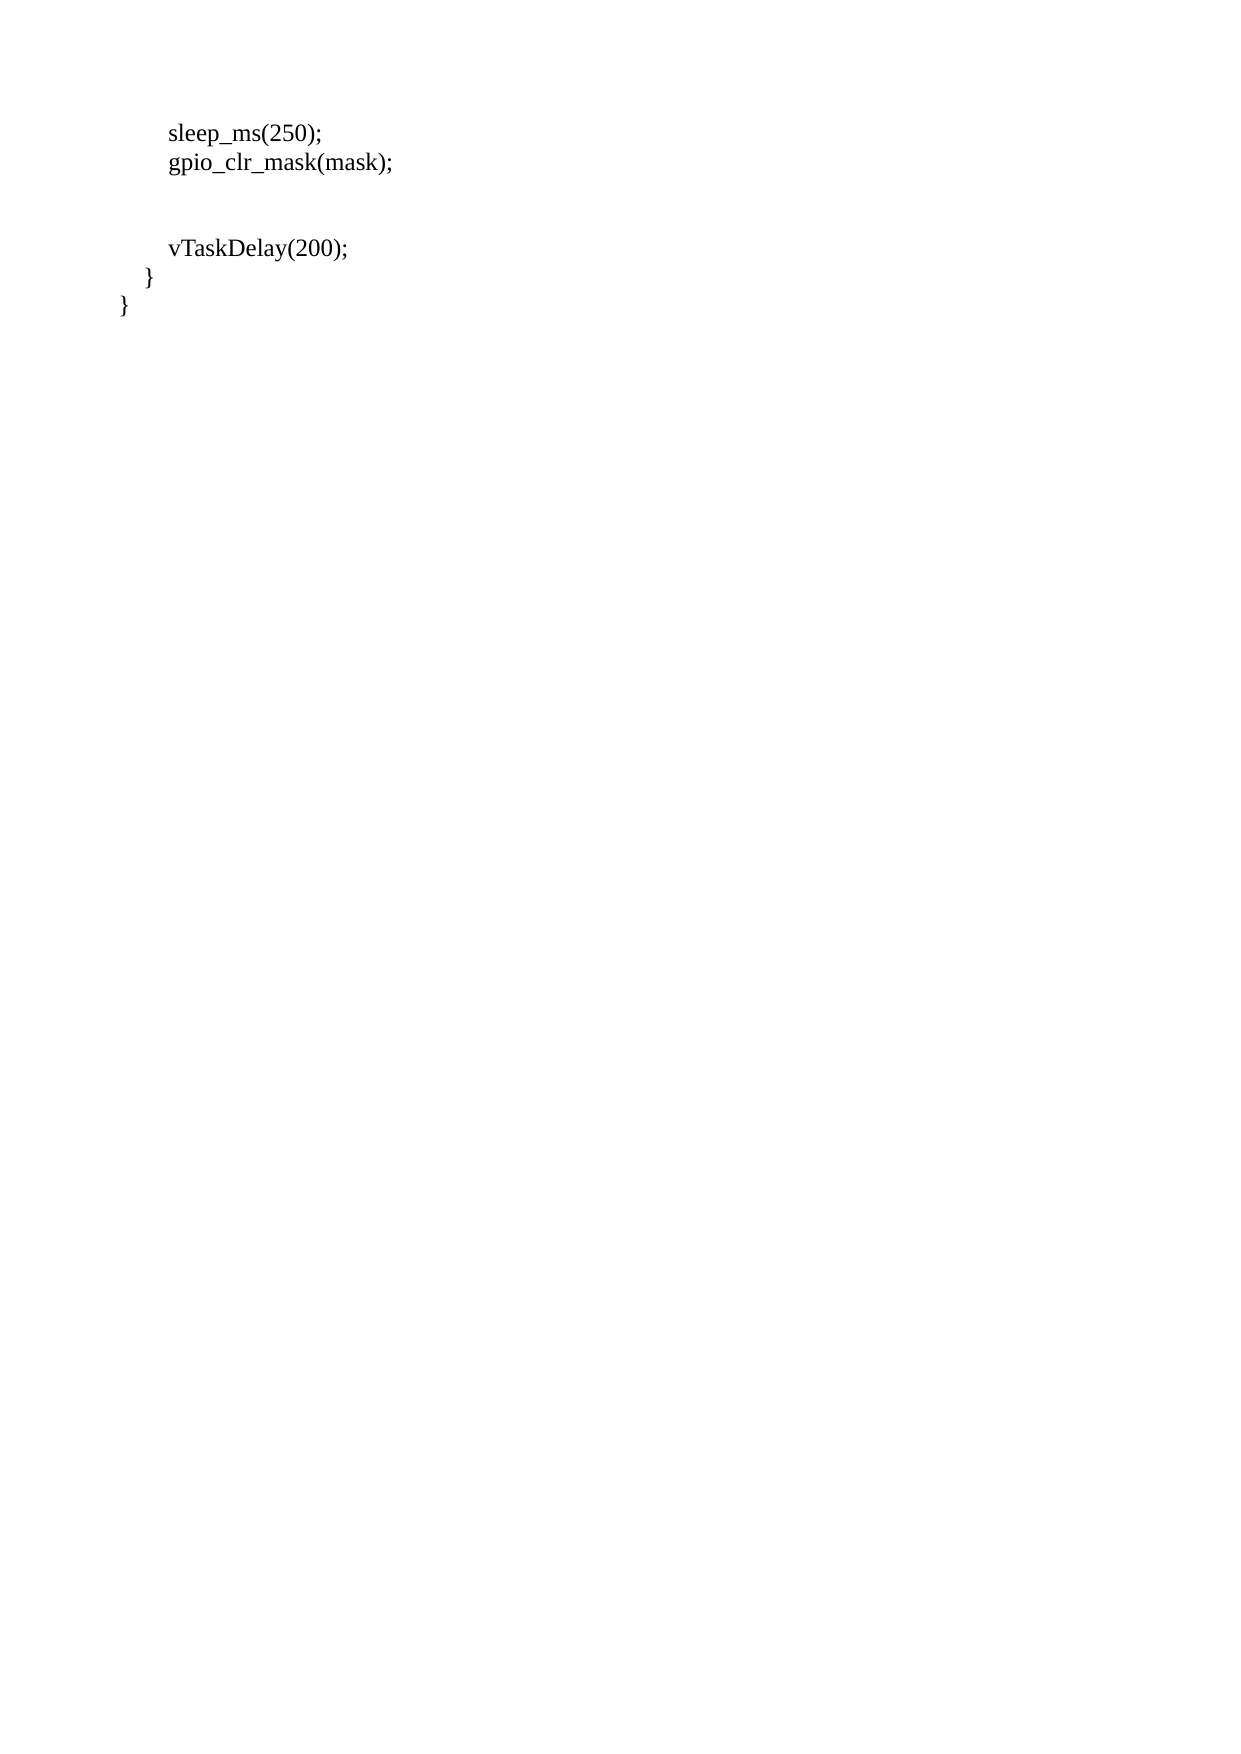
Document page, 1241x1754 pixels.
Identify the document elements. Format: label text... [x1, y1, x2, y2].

text gpio_clr_mask(mask); [118, 147, 1122, 176]
text sleep_ms(250); [118, 118, 1122, 147]
text } [118, 262, 1122, 291]
text } [118, 291, 1122, 319]
text vTaskDelay(200); [118, 233, 1122, 262]
